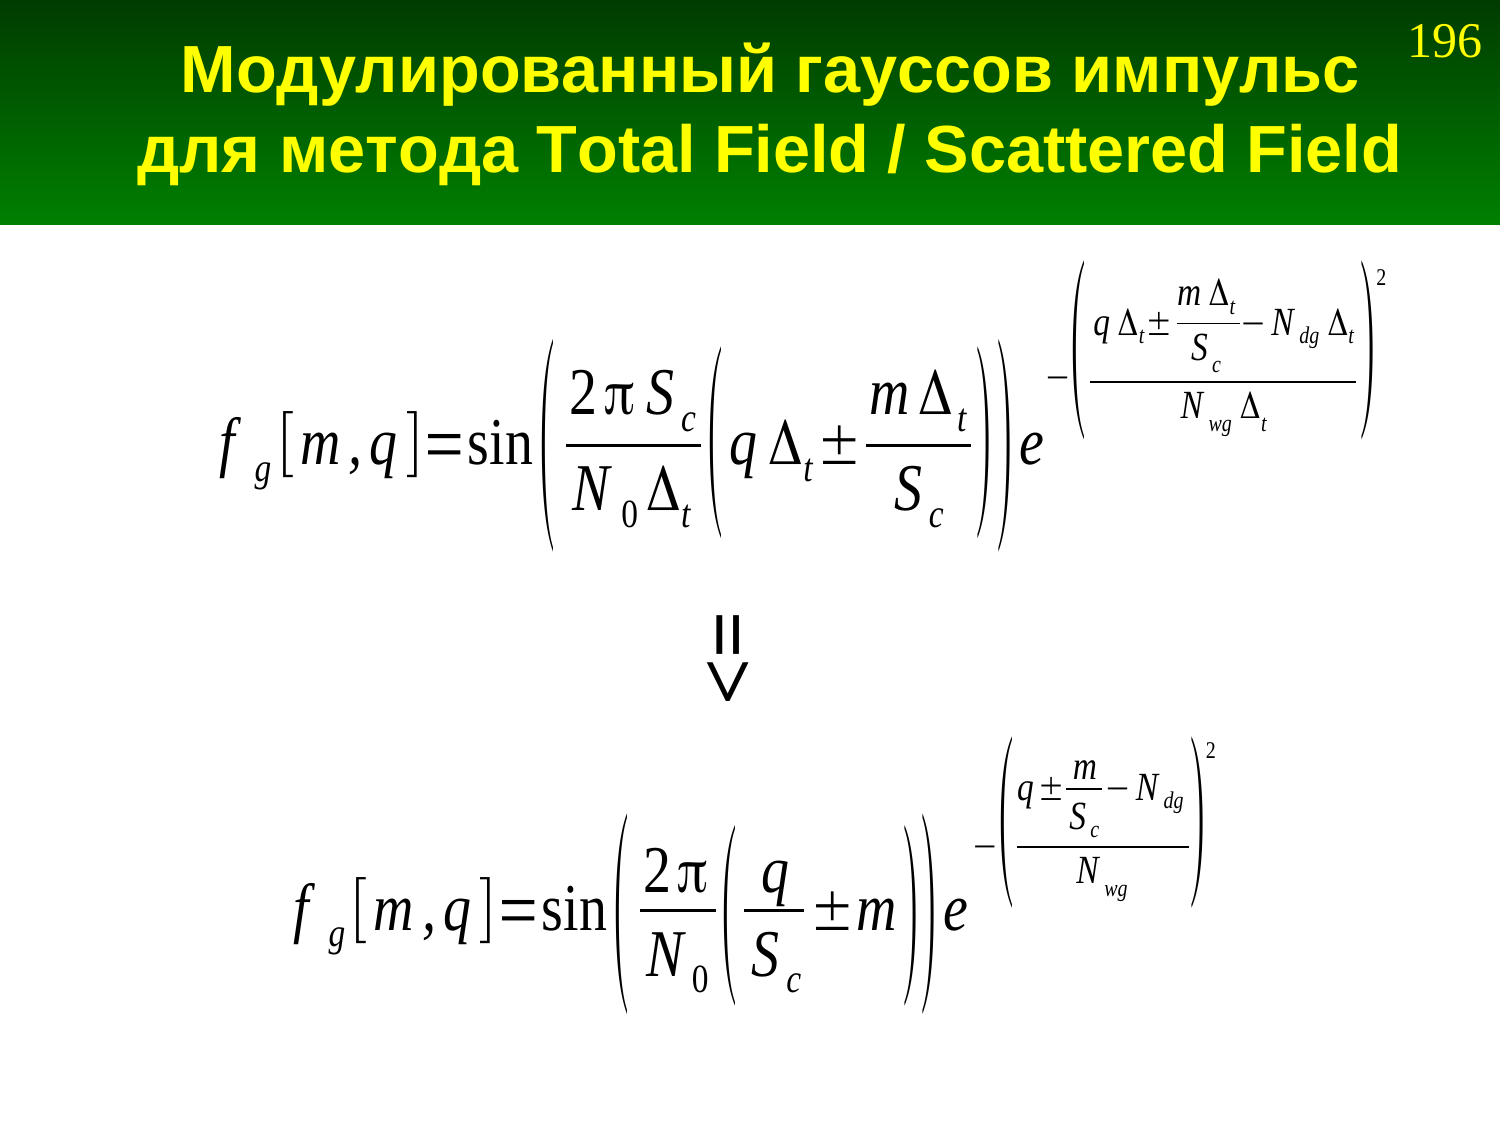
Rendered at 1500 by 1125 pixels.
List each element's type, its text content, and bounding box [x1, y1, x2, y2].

text_box => [673, 596, 792, 733]
title Модулированный гауссов импульс для метода Total Field / Scattered Field [100, 7, 1441, 204]
chart [195, 259, 1401, 554]
chart [269, 733, 1232, 1020]
